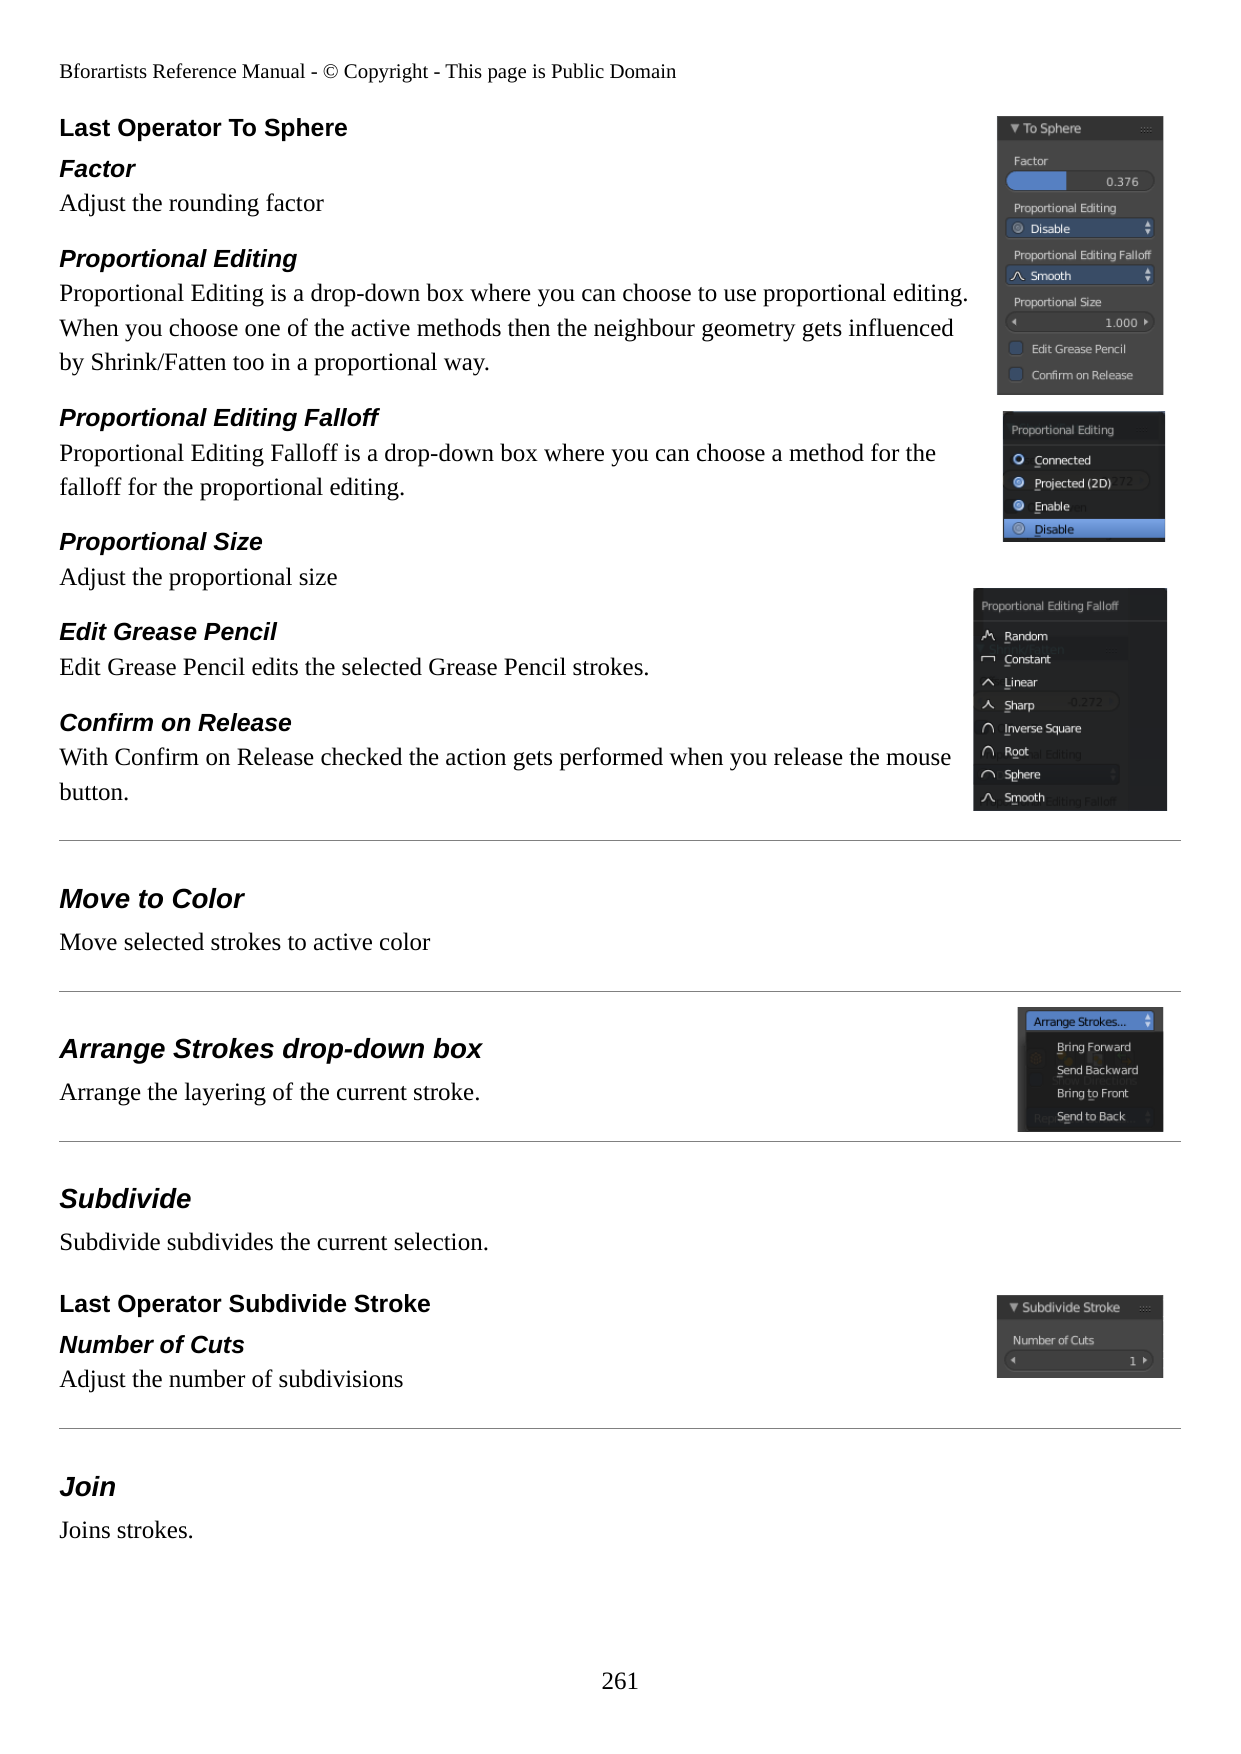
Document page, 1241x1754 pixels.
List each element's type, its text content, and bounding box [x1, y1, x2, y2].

picture [1017, 1007, 1164, 1132]
text Subdivide subdivides the current selection. [59, 1227, 1181, 1256]
text With Confirm on Release checked the action gets performed when you release the mouse button. [59, 742, 973, 806]
subtitle Arrange Strokes drop-down box [59, 1033, 1017, 1064]
subtitle Proportional Size [59, 527, 1181, 556]
subtitle Move to Color [59, 883, 1181, 914]
subtitle Factor [59, 154, 996, 182]
picture [996, 116, 1164, 395]
text Edit Grease Pencil edits the selected Grease Pencil strokes. [59, 652, 973, 681]
subtitle [1164, 244, 1181, 272]
subtitle Last Operator To Sphere [59, 113, 1181, 141]
subtitle Number of Cuts [59, 1330, 996, 1358]
subtitle Proportional Editing Falloff [59, 403, 1181, 431]
subtitle [1168, 617, 1181, 646]
text Adjust the proportional size [59, 562, 1181, 591]
text Joins strokes. [59, 1515, 1181, 1543]
subtitle Last Operator Subdivide Stroke [59, 1289, 1181, 1317]
text Adjust the number of subdivisions [59, 1364, 1181, 1393]
subtitle Join [59, 1470, 1181, 1502]
text Proportional Editing is a drop-down box where you can choose to use proportional editing. When you choose one of the active methods then the neighbour geometry gets influenced by Shrink/Fatten too in a proportional way. [59, 278, 996, 376]
subtitle Subdivide [59, 1183, 1181, 1215]
subtitle Edit Grease Pencil [59, 617, 973, 646]
subtitle [1168, 708, 1181, 736]
text Adjust the rounding factor [59, 188, 996, 217]
text Move selected strokes to active color [59, 927, 1181, 956]
picture [973, 588, 1168, 811]
subtitle Confirm on Release [59, 708, 973, 736]
subtitle [1164, 154, 1181, 182]
subtitle Proportional Editing [59, 244, 996, 272]
picture [996, 1295, 1164, 1378]
text Arrange the layering of the current stroke. [59, 1077, 1017, 1106]
text Proportional Editing Falloff is a drop-down box where you can choose a method for the falloff for the proportional editing. [59, 438, 1002, 501]
picture [1002, 411, 1166, 542]
subtitle [1164, 1330, 1181, 1358]
